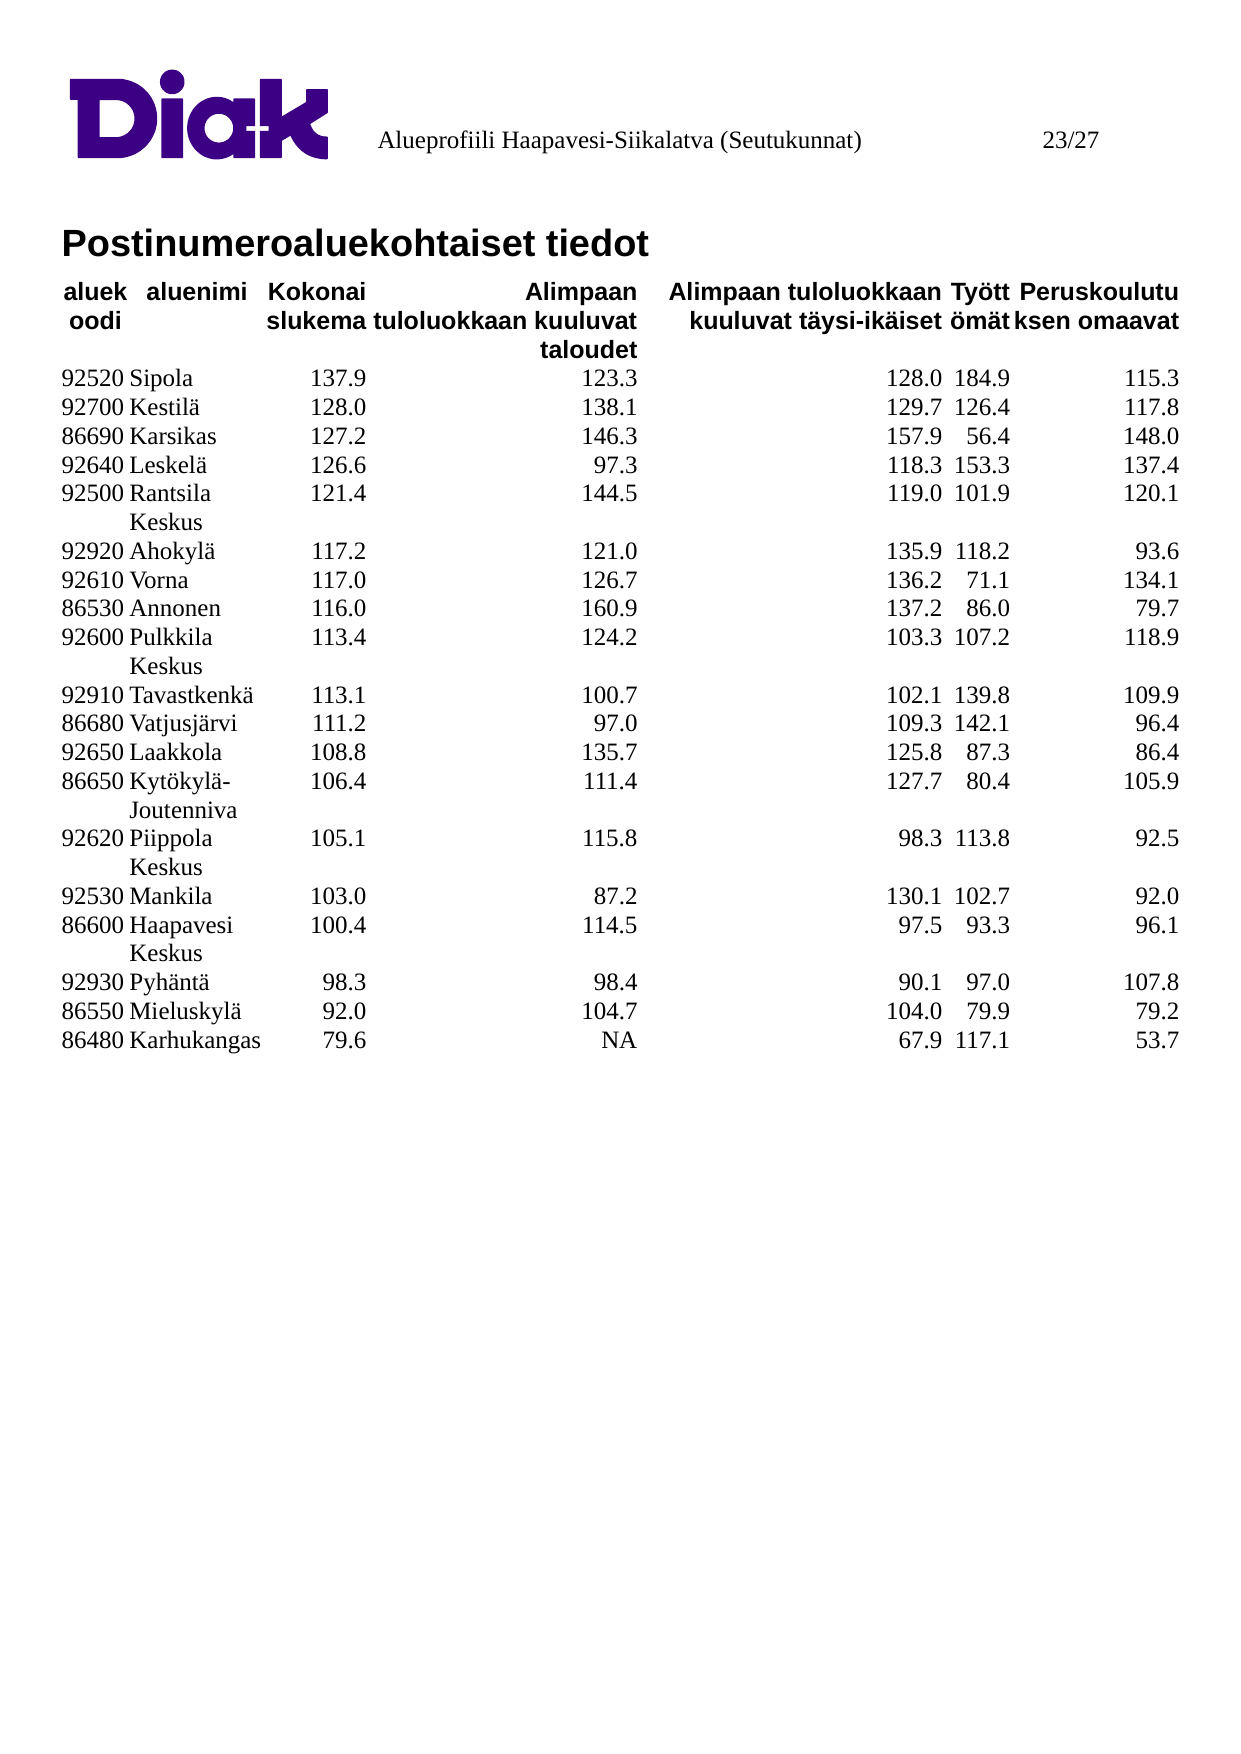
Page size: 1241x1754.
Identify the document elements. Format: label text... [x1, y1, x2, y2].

table_cell Kytökylä-Joutenniva [129, 766, 264, 823]
table_cell 117.0 [265, 565, 366, 593]
table_cell 135.7 [366, 737, 637, 766]
table_header Työttömät [942, 277, 1010, 363]
table_cell 153.3 [942, 450, 1010, 478]
table_cell 157.9 [637, 421, 942, 450]
table_cell 86690 [61, 421, 129, 450]
table_cell 138.1 [366, 392, 637, 421]
table_cell 111.2 [265, 709, 366, 737]
table_cell 120.1 [1010, 479, 1179, 536]
table_cell 129.7 [637, 392, 942, 421]
table_cell 114.5 [366, 910, 637, 967]
table_cell 71.1 [942, 565, 1010, 593]
table_cell 139.8 [942, 680, 1010, 708]
table_cell 117.8 [1010, 392, 1179, 421]
table_cell 86650 [61, 766, 129, 823]
table_cell 115.8 [366, 824, 637, 881]
table_cell 119.0 [637, 479, 942, 536]
table_cell 109.9 [1010, 680, 1179, 708]
table_cell 113.4 [265, 622, 366, 680]
table_cell 92700 [61, 392, 129, 421]
table_cell Sipola [129, 364, 264, 392]
table_cell 86530 [61, 594, 129, 622]
table_cell 113.1 [265, 680, 366, 708]
table_cell Karhukangas [129, 1025, 264, 1053]
table_header aluekoodi [61, 277, 129, 363]
table_cell 102.1 [637, 680, 942, 708]
table_cell 92.0 [265, 996, 366, 1025]
table_cell 97.0 [942, 967, 1010, 996]
table_cell 115.3 [1010, 364, 1179, 392]
table_cell 92610 [61, 565, 129, 593]
table_cell 142.1 [942, 709, 1010, 737]
table_cell 86480 [61, 1025, 129, 1053]
table_cell 98.4 [366, 967, 637, 996]
table_cell 96.4 [1010, 709, 1179, 737]
table_cell 92920 [61, 536, 129, 565]
table_cell Tavastkenkä [129, 680, 264, 708]
table_cell Pyhäntä [129, 967, 264, 996]
table_cell 87.3 [942, 737, 1010, 766]
table_header Alimpaan tuloluokkaan kuuluvat täysi-ikäiset [637, 277, 942, 363]
table_cell Haapavesi Keskus [129, 910, 264, 967]
table_header Kokonaislukema [265, 277, 366, 363]
table_cell 80.4 [942, 766, 1010, 823]
table_cell 148.0 [1010, 421, 1179, 450]
table_cell Karsikas [129, 421, 264, 450]
table_cell 124.2 [366, 622, 637, 680]
table_cell Ahokylä [129, 536, 264, 565]
table_cell 92620 [61, 824, 129, 881]
table_cell 130.1 [637, 881, 942, 910]
table_cell 107.2 [942, 622, 1010, 680]
table_cell 137.2 [637, 594, 942, 622]
table_cell 92530 [61, 881, 129, 910]
table_cell 92.5 [1010, 824, 1179, 881]
table_cell 126.7 [366, 565, 637, 593]
table_cell 128.0 [637, 364, 942, 392]
table_cell 121.4 [265, 479, 366, 536]
table_cell 101.9 [942, 479, 1010, 536]
table_cell 102.7 [942, 881, 1010, 910]
table_cell 90.1 [637, 967, 942, 996]
table_cell 87.2 [366, 881, 637, 910]
table_cell 121.0 [366, 536, 637, 565]
table_header Peruskoulutuksen omaavat [1010, 277, 1179, 363]
table_cell 118.9 [1010, 622, 1179, 680]
table_cell Mieluskylä [129, 996, 264, 1025]
table_cell 104.7 [366, 996, 637, 1025]
table_cell 79.7 [1010, 594, 1179, 622]
table_cell 117.1 [942, 1025, 1010, 1053]
table_cell 127.7 [637, 766, 942, 823]
table_cell 79.9 [942, 996, 1010, 1025]
table_cell 100.4 [265, 910, 366, 967]
table_cell 113.8 [942, 824, 1010, 881]
table_cell 105.9 [1010, 766, 1179, 823]
table_cell 53.7 [1010, 1025, 1179, 1053]
table_cell 92520 [61, 364, 129, 392]
table_cell 86.4 [1010, 737, 1179, 766]
subtitle Postinumeroaluekohtaiset tiedot [61, 221, 1179, 265]
table_cell 86600 [61, 910, 129, 967]
table_cell 108.8 [265, 737, 366, 766]
table_cell 160.9 [366, 594, 637, 622]
table_cell 136.2 [637, 565, 942, 593]
table_cell 97.0 [366, 709, 637, 737]
table_cell 92910 [61, 680, 129, 708]
table_cell Laakkola [129, 737, 264, 766]
table_cell 104.0 [637, 996, 942, 1025]
table_cell Vatjusjärvi [129, 709, 264, 737]
table_cell 67.9 [637, 1025, 942, 1053]
table_cell 93.3 [942, 910, 1010, 967]
table_cell 135.9 [637, 536, 942, 565]
table_cell Pulkkila Keskus [129, 622, 264, 680]
table_cell Piippola Keskus [129, 824, 264, 881]
table_cell 117.2 [265, 536, 366, 565]
table_cell 98.3 [637, 824, 942, 881]
table_cell Mankila [129, 881, 264, 910]
table_cell 127.2 [265, 421, 366, 450]
table_cell 100.7 [366, 680, 637, 708]
table_cell 92.0 [1010, 881, 1179, 910]
table_cell 86550 [61, 996, 129, 1025]
table_cell 96.1 [1010, 910, 1179, 967]
table_cell 92930 [61, 967, 129, 996]
table_cell 126.6 [265, 450, 366, 478]
table_cell 86680 [61, 709, 129, 737]
table_cell 97.3 [366, 450, 637, 478]
table_cell 98.3 [265, 967, 366, 996]
table_cell 118.2 [942, 536, 1010, 565]
table_cell 134.1 [1010, 565, 1179, 593]
table_cell 92640 [61, 450, 129, 478]
table_cell NA [366, 1025, 637, 1053]
table_cell 144.5 [366, 479, 637, 536]
table_cell 106.4 [265, 766, 366, 823]
table_cell Rantsila Keskus [129, 479, 264, 536]
table_cell 123.3 [366, 364, 637, 392]
table_cell 92500 [61, 479, 129, 536]
table_cell 79.2 [1010, 996, 1179, 1025]
table_cell Annonen [129, 594, 264, 622]
table_cell 92600 [61, 622, 129, 680]
table_cell 93.6 [1010, 536, 1179, 565]
table_header aluenimi [129, 277, 264, 363]
table_cell 86.0 [942, 594, 1010, 622]
table_cell 128.0 [265, 392, 366, 421]
table_cell 79.6 [265, 1025, 366, 1053]
table_cell 105.1 [265, 824, 366, 881]
table_cell 126.4 [942, 392, 1010, 421]
table_cell 103.0 [265, 881, 366, 910]
table_cell Vorna [129, 565, 264, 593]
table_cell 137.9 [265, 364, 366, 392]
table_cell 125.8 [637, 737, 942, 766]
table_cell 111.4 [366, 766, 637, 823]
table_cell 118.3 [637, 450, 942, 478]
table_cell 146.3 [366, 421, 637, 450]
table_cell 137.4 [1010, 450, 1179, 478]
table_cell 56.4 [942, 421, 1010, 450]
table_cell 92650 [61, 737, 129, 766]
table_cell Leskelä [129, 450, 264, 478]
table_header Alimpaan tuloluokkaan kuuluvat taloudet [366, 277, 637, 363]
table_cell 184.9 [942, 364, 1010, 392]
table_cell 109.3 [637, 709, 942, 737]
table_cell 116.0 [265, 594, 366, 622]
table_cell 107.8 [1010, 967, 1179, 996]
table_cell Kestilä [129, 392, 264, 421]
table_cell 103.3 [637, 622, 942, 680]
table_cell 97.5 [637, 910, 942, 967]
